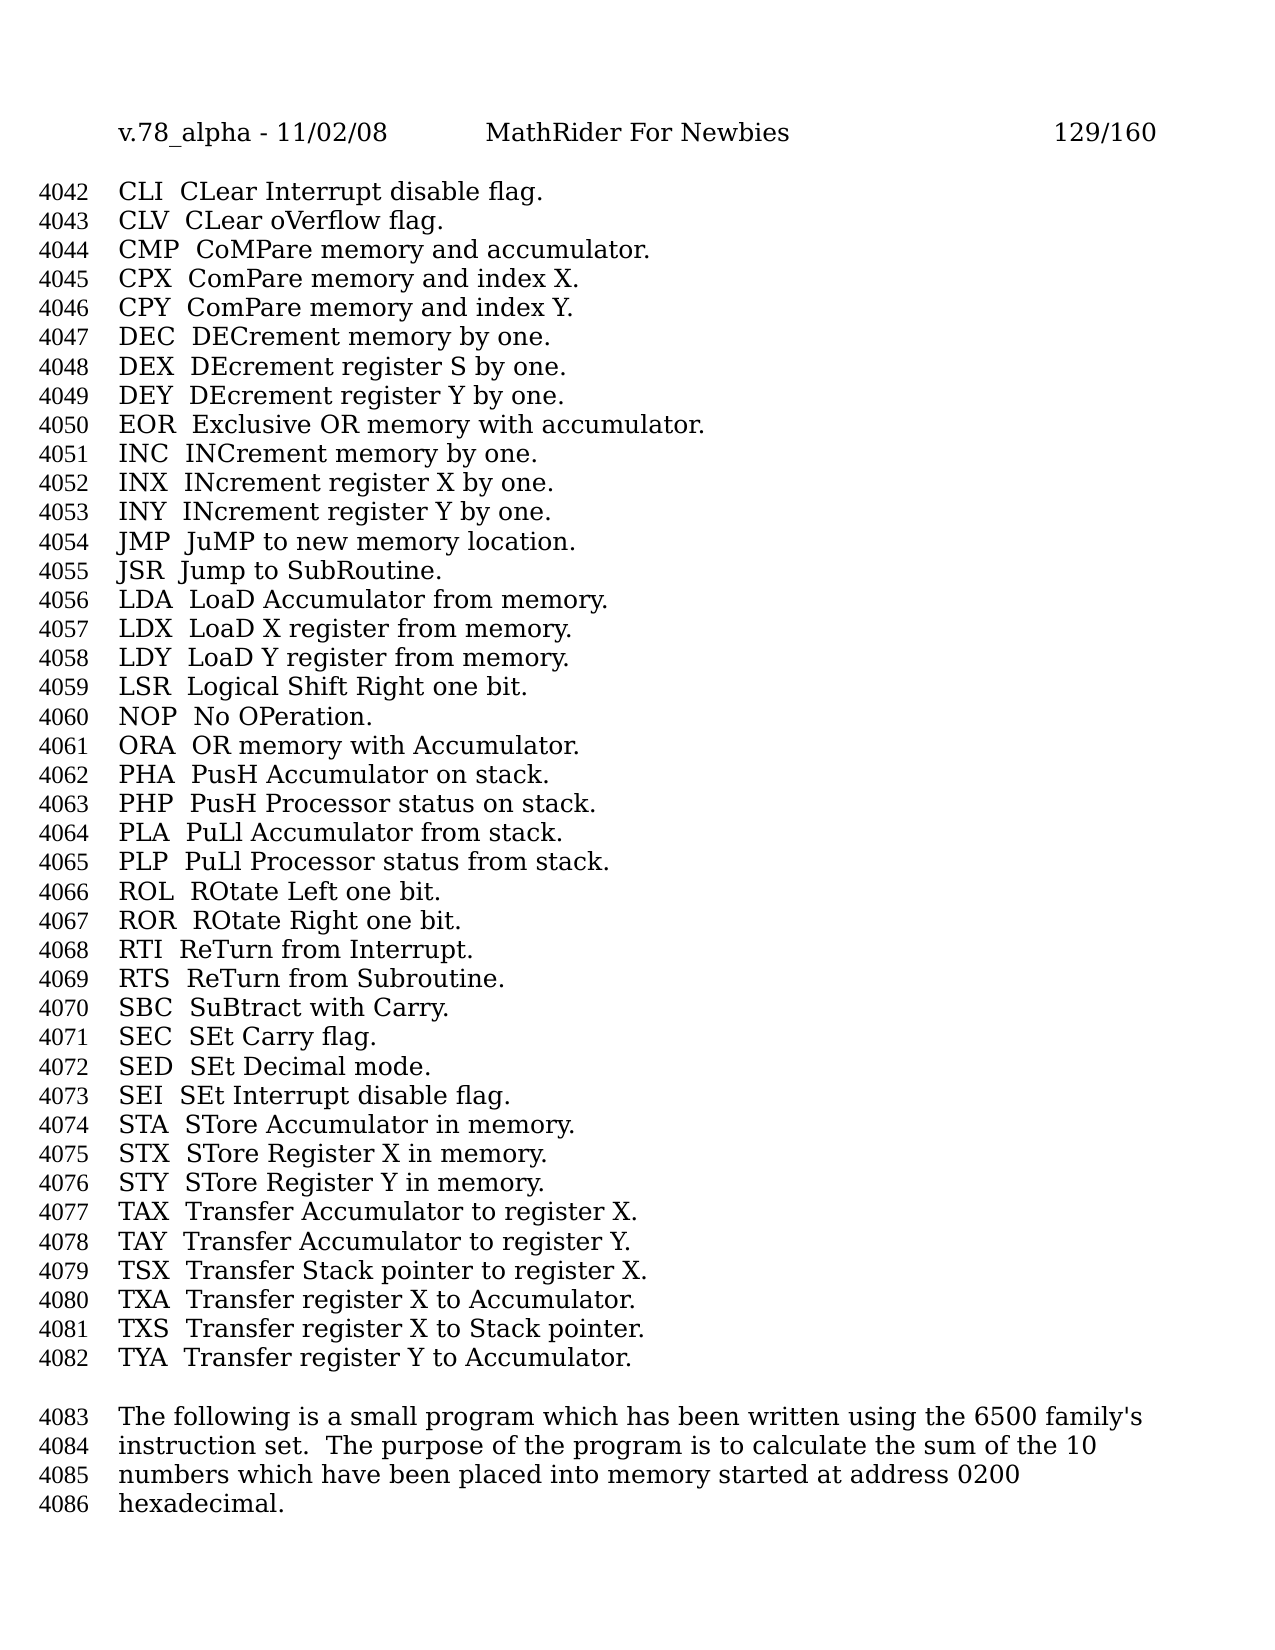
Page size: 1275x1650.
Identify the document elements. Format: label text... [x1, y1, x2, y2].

text CPX ComPare memory and index X. [118, 264, 1157, 293]
text EOR Exclusive OR memory with accumulator. [118, 410, 1157, 439]
text JMP JuMP to new memory location. [118, 527, 1157, 556]
text INY INcrement register Y by one. [118, 498, 1157, 527]
text LDA LoaD Accumulator from memory. [118, 585, 1157, 614]
text PHA PusH Accumulator on stack. [118, 760, 1157, 789]
text CLI CLear Interrupt disable flag. [118, 177, 1157, 206]
text TAX Transfer Accumulator to register X. [118, 1198, 1157, 1227]
text LDY LoaD Y register from memory. [118, 643, 1157, 673]
text JSR Jump to SubRoutine. [118, 556, 1157, 585]
text TYA Transfer register Y to Accumulator. [118, 1343, 1157, 1373]
text ORA OR memory with Accumulator. [118, 731, 1157, 760]
text RTI ReTurn from Interrupt. [118, 935, 1157, 964]
text TXS Transfer register X to Stack pointer. [118, 1314, 1157, 1343]
text PHP PusH Processor status on stack. [118, 789, 1157, 818]
text SED SEt Decimal mode. [118, 1052, 1157, 1081]
text TAY Transfer Accumulator to register Y. [118, 1227, 1157, 1256]
text CPY ComPare memory and index Y. [118, 293, 1157, 323]
text PLP PuLl Processor status from stack. [118, 848, 1157, 877]
text SEI SEt Interrupt disable flag. [118, 1081, 1157, 1110]
text TXA Transfer register X to Accumulator. [118, 1285, 1157, 1314]
text PLA PuLl Accumulator from stack. [118, 818, 1157, 848]
text LDX LoaD X register from memory. [118, 614, 1157, 643]
text INX INcrement register X by one. [118, 468, 1157, 498]
text NOP No OPeration. [118, 702, 1157, 731]
text STA STore Accumulator in memory. [118, 1110, 1157, 1139]
text STX STore Register X in memory. [118, 1139, 1157, 1168]
text CLV CLear oVerflow flag. [118, 206, 1157, 235]
text ROR ROtate Right one bit. [118, 906, 1157, 935]
text SEC SEt Carry flag. [118, 1023, 1157, 1052]
text LSR Logical Shift Right one bit. [118, 673, 1157, 702]
text INC INCrement memory by one. [118, 439, 1157, 468]
text DEX DEcrement register S by one. [118, 352, 1157, 381]
text TSX Transfer Stack pointer to register X. [118, 1256, 1157, 1285]
text STY STore Register Y in memory. [118, 1168, 1157, 1198]
text RTS ReTurn from Subroutine. [118, 964, 1157, 993]
text The following is a small program which has been written using the 6500 family's instruction set. The purpose of the program is to calculate the sum of the 10 numbers which have been placed into memory started at address 0200 hexadecimal. [118, 1402, 1157, 1518]
text CMP CoMPare memory and accumulator. [118, 235, 1157, 264]
text DEC DECrement memory by one. [118, 323, 1157, 352]
text DEY DEcrement register Y by one. [118, 381, 1157, 410]
text SBC SuBtract with Carry. [118, 993, 1157, 1023]
text ROL ROtate Left one bit. [118, 877, 1157, 906]
